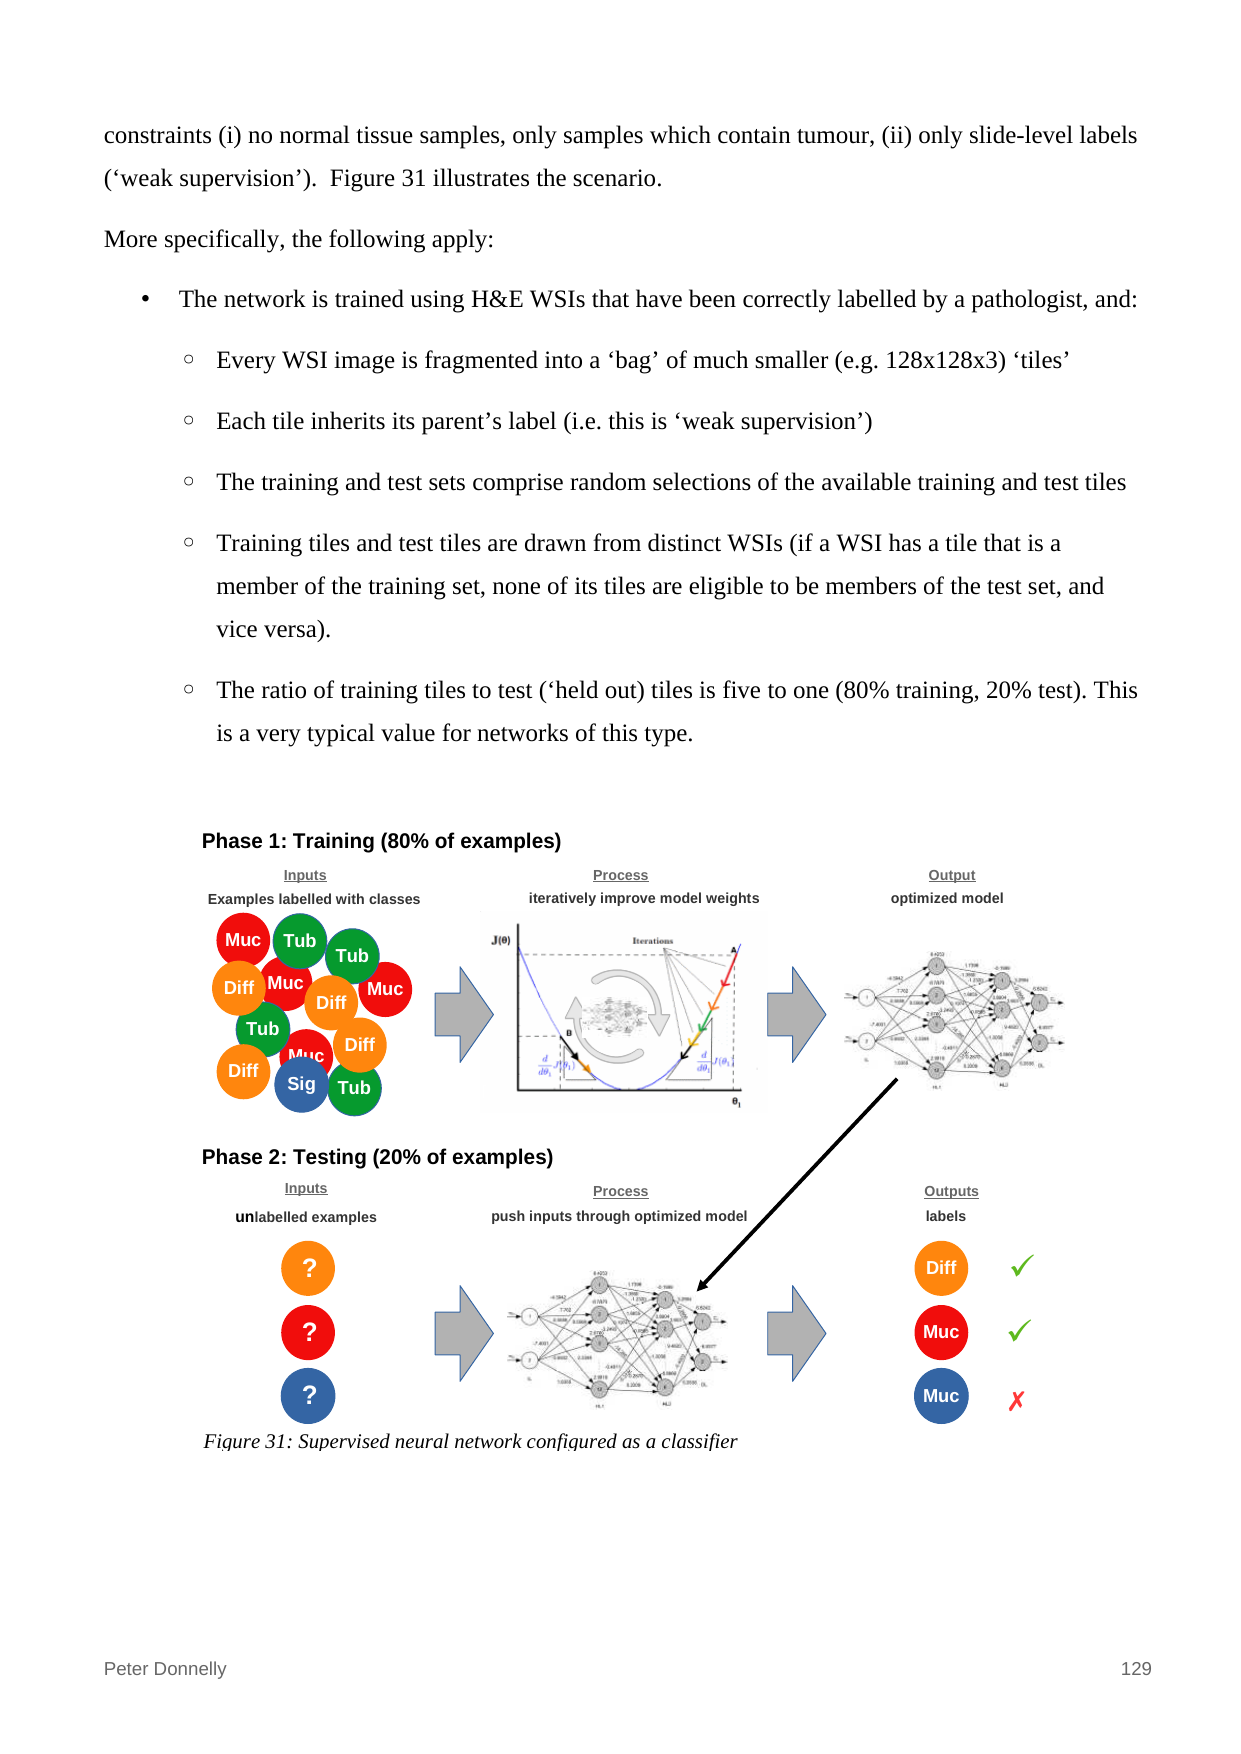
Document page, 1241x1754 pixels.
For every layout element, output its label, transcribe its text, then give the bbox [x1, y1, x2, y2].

list Each tile inherits its parent’s label (i.e. this is ‘weak supervision’) [178, 406, 1146, 435]
text Figure 31: Supervised neural network configured as a classifier [203, 1429, 1229, 1451]
list Training tiles and test tiles are drawn from distinct WSIs (if a WSI has a tile that is a member of the training set, none of its tiles are eligible to be members of the test set, and vice versa). [178, 528, 1146, 643]
list Every WSI image is fragmented into a ‘bag’ of much smaller (e.g. 128x128x3) ‘tiles’ [178, 345, 1146, 374]
list The training and test sets comprise random selections of the available training and test tiles [178, 467, 1146, 496]
text More specifically, the following apply: [103, 224, 1146, 252]
text constraints (i) no normal tissue samples, only samples which contain tumour, (ii) only slide-level labels (‘weak supervision’). Figure 31 illustrates the scenario. [103, 120, 1146, 192]
list The network is trained using H&E WSIs that have been correctly labelled by a pathologist, and: [141, 284, 1146, 313]
list The ratio of training tiles to test (‘held out) tiles is five to one (80% training, 20% test). This is a very typical value for networks of this type. [178, 675, 1146, 747]
